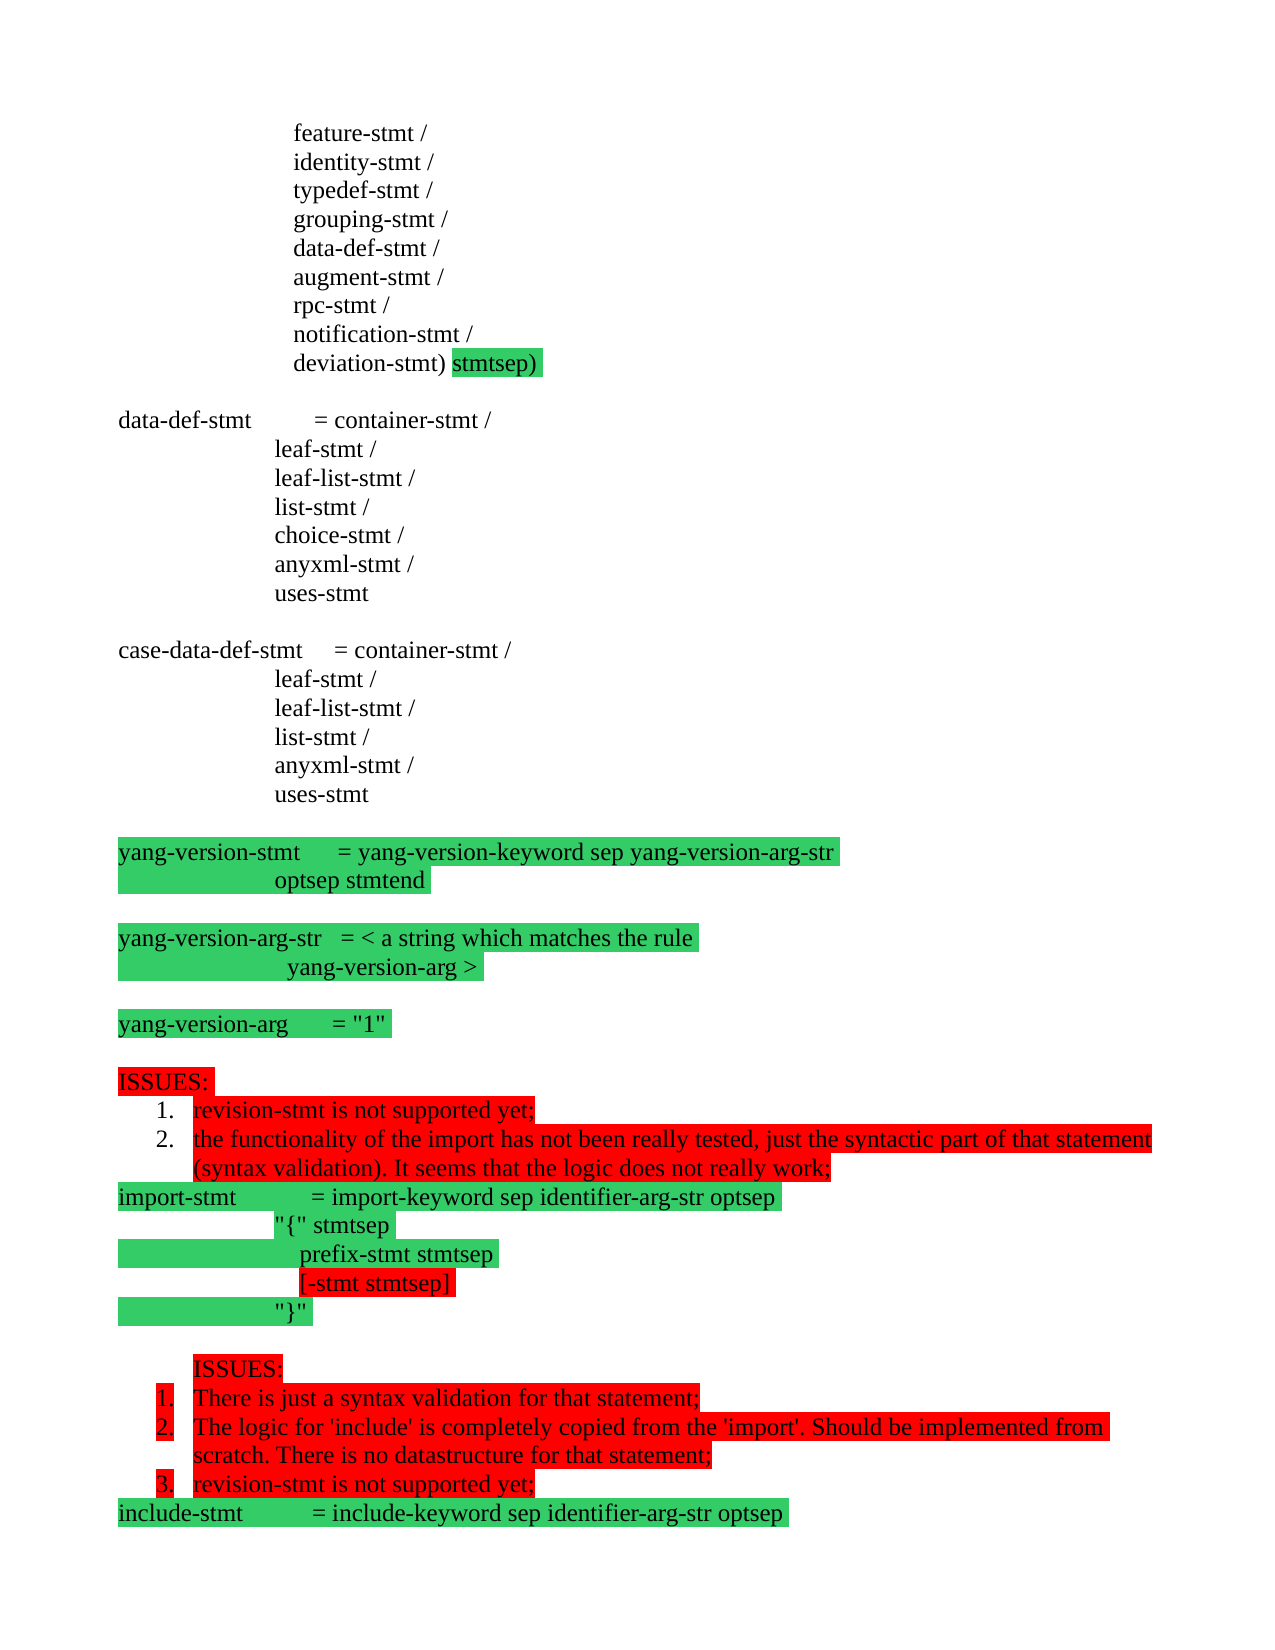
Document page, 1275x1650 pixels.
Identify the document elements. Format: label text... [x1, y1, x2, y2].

text prefix-stmt stmtsep [118, 1239, 1157, 1268]
text data-def-stmt / [118, 233, 1157, 262]
text yang-version-arg = "1" [118, 1009, 1157, 1038]
text data-def-stmt = container-stmt / [118, 406, 1157, 434]
text anyxml-stmt / [118, 751, 1157, 779]
text yang-version-arg > [118, 952, 1157, 981]
text uses-stmt [118, 779, 1157, 808]
text [-stmt stmtsep] [118, 1268, 1157, 1297]
text leaf-list-stmt / [118, 463, 1157, 492]
list revision-stmt is not supported yet; [156, 1469, 1157, 1498]
text notification-stmt / [118, 319, 1157, 348]
text identity-stmt / [118, 147, 1157, 176]
text deviation-stmt) stmtsep) [118, 348, 1157, 377]
text leaf-list-stmt / [118, 693, 1157, 722]
list revision-stmt is not supported yet; [156, 1096, 1157, 1124]
text choice-stmt / [118, 521, 1157, 549]
text anyxml-stmt / [118, 549, 1157, 578]
text grouping-stmt / [118, 204, 1157, 233]
text augment-stmt / [118, 262, 1157, 291]
text yang-version-arg-str = < a string which matches the rule [118, 923, 1157, 952]
text "{" stmtsep [118, 1211, 1157, 1239]
text list-stmt / [118, 492, 1157, 521]
text leaf-stmt / [118, 664, 1157, 693]
text leaf-stmt / [118, 434, 1157, 463]
text rpc-stmt / [118, 291, 1157, 319]
text optsep stmtend [118, 866, 1157, 894]
list There is just a syntax validation for that statement; [156, 1383, 1157, 1412]
text yang-version-stmt = yang-version-keyword sep yang-version-arg-str [118, 837, 1157, 866]
text feature-stmt / [118, 118, 1157, 147]
text import-stmt = import-keyword sep identifier-arg-str optsep [118, 1182, 1157, 1211]
list the functionality of the import has not been really tested, just the syntactic part of that statement (syntax validation). It seems that the logic does not really work; [156, 1124, 1157, 1182]
list ISSUES: [156, 1354, 1157, 1383]
text ISSUES: [118, 1067, 1157, 1096]
text typedef-stmt / [118, 176, 1157, 204]
list The logic for 'include' is completely copied from the 'import'. Should be implemented from scratch. There is no datastructure for that statement; [156, 1412, 1157, 1469]
text list-stmt / [118, 722, 1157, 751]
text uses-stmt [118, 578, 1157, 607]
text case-data-def-stmt = container-stmt / [118, 636, 1157, 664]
text include-stmt = include-keyword sep identifier-arg-str optsep [118, 1498, 1157, 1527]
text "}" [118, 1297, 1157, 1326]
